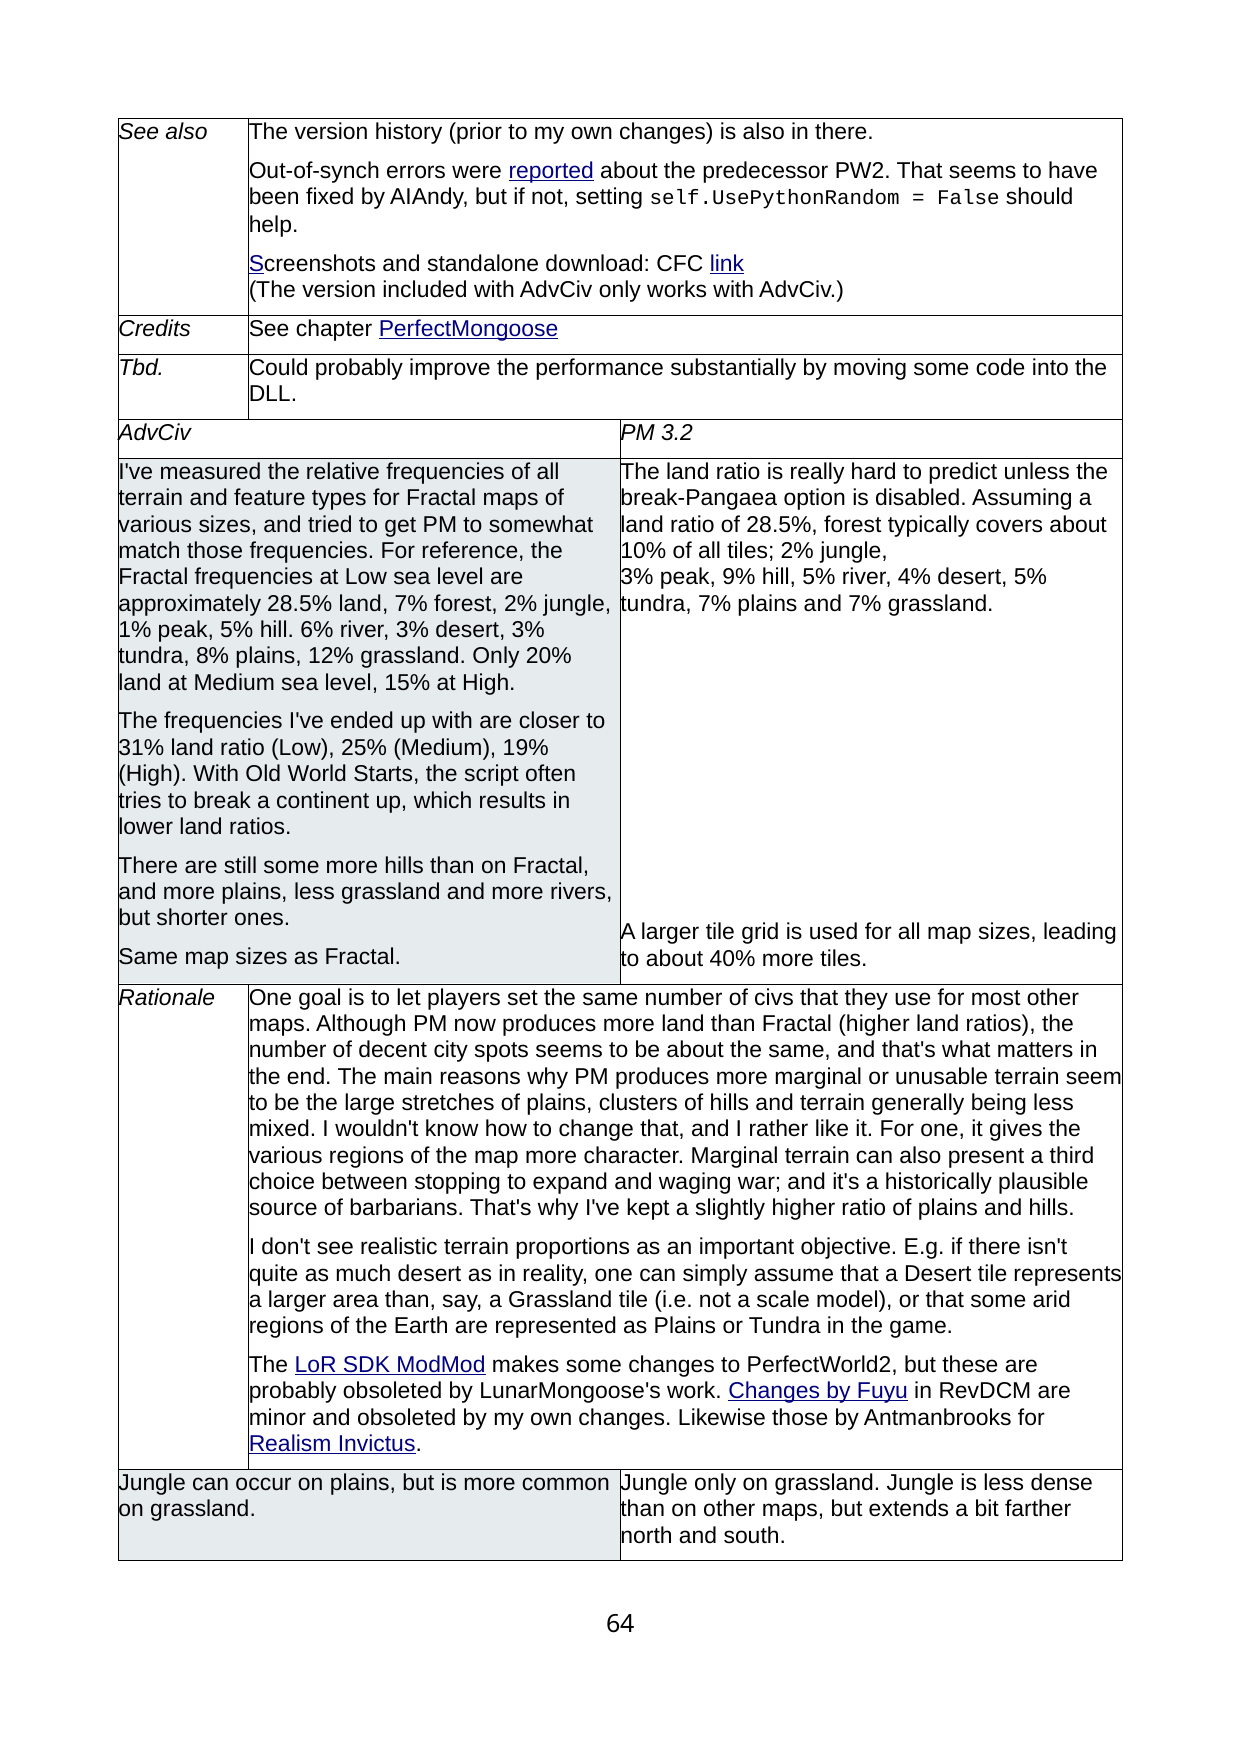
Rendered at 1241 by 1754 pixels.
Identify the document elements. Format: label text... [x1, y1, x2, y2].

table_cell Credits [119, 316, 248, 354]
table_cell Jungle only on grassland. Jungle is less dense than on other maps, but extends a bit farther north and south. [621, 1470, 1122, 1560]
table_cell Could probably improve the performance substantially by moving some code into the DLL. [249, 355, 1122, 419]
table_cell See chapter PerfectMongoose [249, 316, 1122, 354]
table_cell The land ratio is really hard to predict unless the break-Pangaea option is disabled. Assuming a land ratio of 28.5%, forest typically covers about 10% of all tiles; 2% jungle, 3% peak, 9% hill, 5% river, 4% desert, 5% tundra, 7% plains and 7% grassland. A larger tile grid is used for all map sizes, leading to about 40% more tiles. [621, 459, 1122, 983]
table_cell See also [119, 119, 248, 315]
table_cell I've measured the relative frequencies of all terrain and feature types for Fractal maps of various sizes, and tried to get PM to somewhat match those frequencies. For reference, the Fractal frequencies at Low sea level are approximately 28.5% land, 7% forest, 2% jungle, 1% peak, 5% hill. 6% river, 3% desert, 3% tundra, 8% plains, 12% grassland. Only 20% land at Medium sea level, 15% at High. The frequencies I've ended up with are closer to 31% land ratio (Low), 25% (Medium), 19% (High). With Old World Starts, the script often tries to break a continent up, which results in lower land ratios. There are still some more hills than on Fractal, and more plains, less grassland and more rivers, but shorter ones. Same map sizes as Fractal. [119, 459, 620, 983]
table_cell AdvCiv [119, 420, 620, 458]
table_cell Rationale [119, 985, 248, 1469]
table_cell One goal is to let players set the same number of civs that they use for most other maps. Although PM now produces more land than Fractal (higher land ratios), the number of decent city spots seems to be about the same, and that's what matters in the end. The main reasons why PM produces more marginal or unusable terrain seem to be the large stretches of plains, clusters of hills and terrain generally being less mixed. I wouldn't know how to change that, and I rather like it. For one, it gives the various regions of the map more character. Marginal terrain can also present a third choice between stopping to expand and waging war; and it's a historically plausible source of barbarians. That's why I've kept a slightly higher ratio of plains and hills. I don't see realistic terrain proportions as an important objective. E.g. if there isn't quite as much desert as in reality, one can simply assume that a Desert tile represents a larger area than, say, a Grassland tile (i.e. not a scale model), or that some arid regions of the Earth are represented as Plains or Tundra in the game. The LoR SDK ModMod makes some changes to PerfectWorld2, but these are probably obsoleted by LunarMongoose's work. Changes by Fuyu in RevDCM are minor and obsoleted by my own changes. Likewise those by Antmanbrooks for Realism Invictus. [249, 985, 1122, 1469]
table_cell PM 3.2 [621, 420, 1122, 458]
table_cell Tbd. [119, 355, 248, 419]
table_cell Jungle can occur on plains, but is more common on grassland. [119, 1470, 620, 1560]
table_cell The version history (prior to my own changes) is also in there. Out-of-synch errors were reported about the predecessor PW2. That seems to have been fixed by AIAndy, but if not, setting self.UsePythonRandom = False should help. Screenshots and standalone download: CFC link (The version included with AdvCiv only works with AdvCiv.) [249, 119, 1122, 315]
